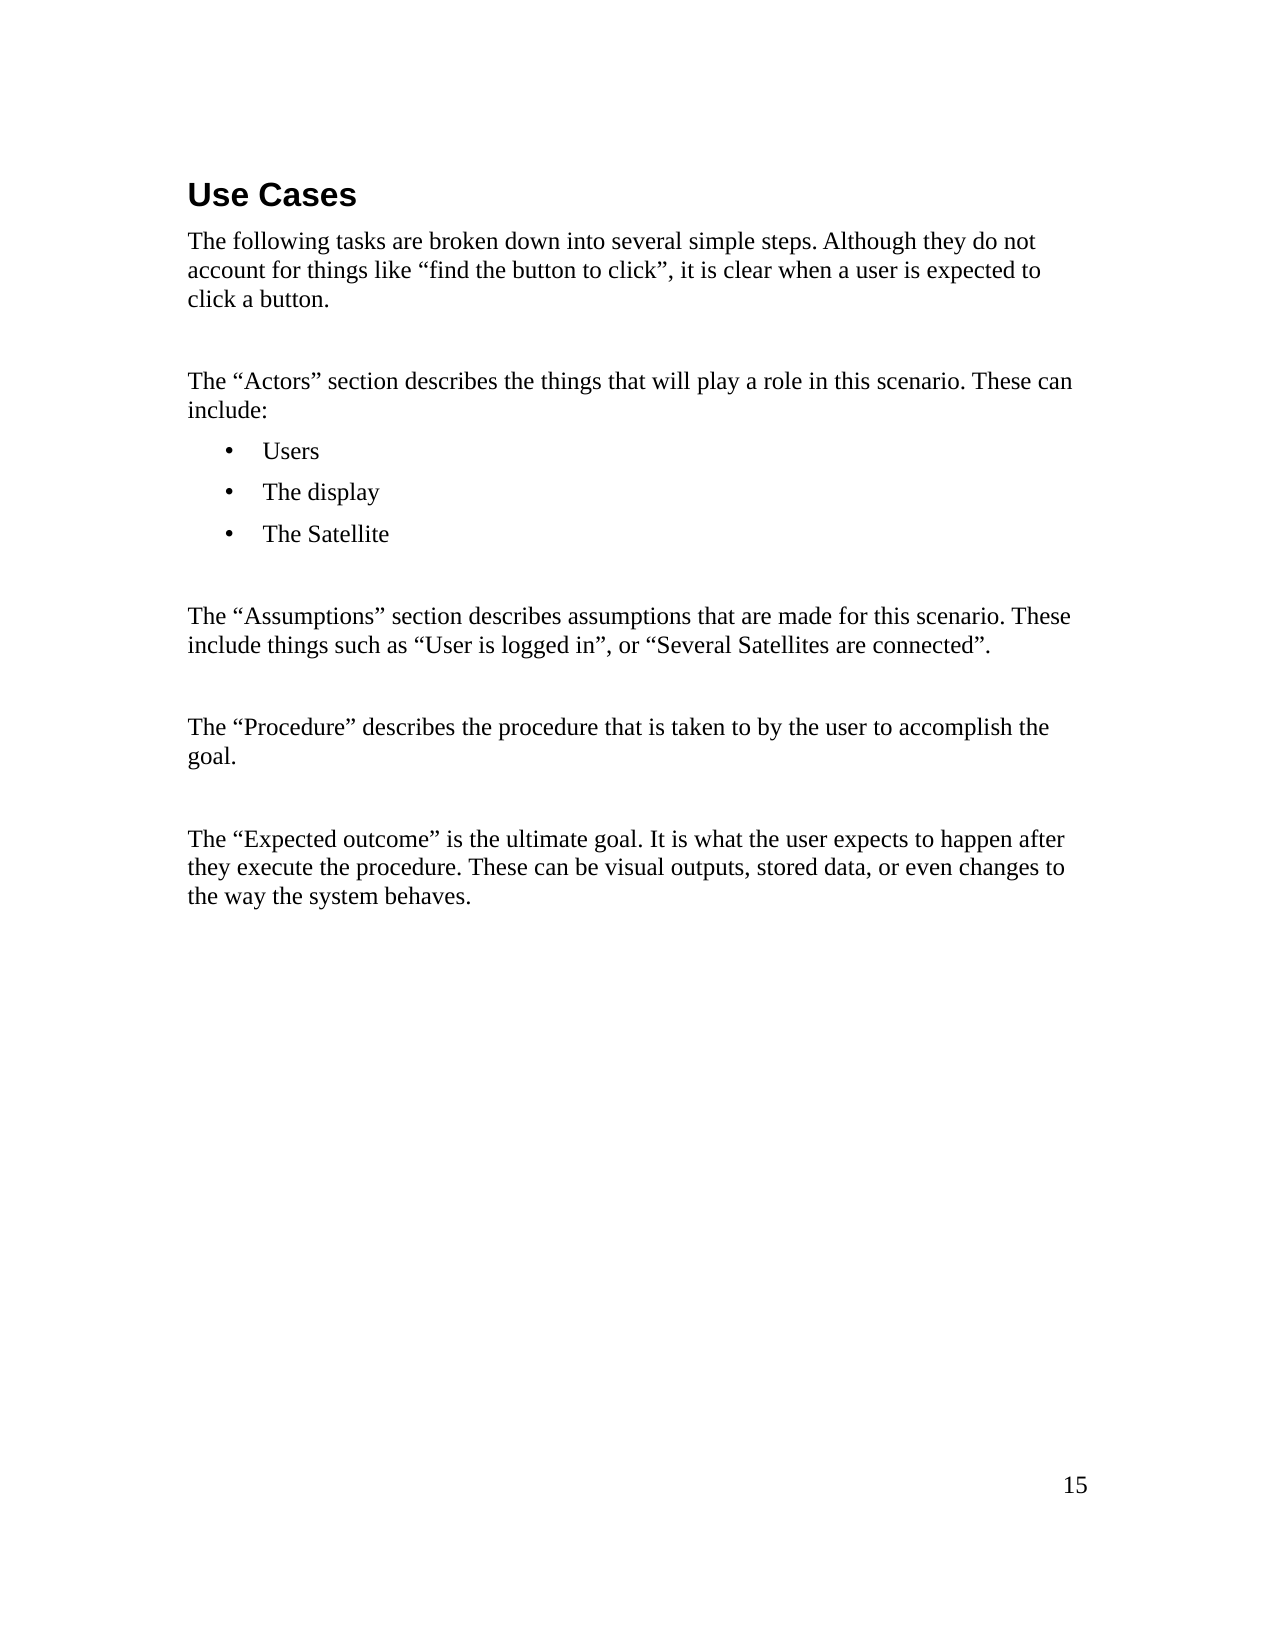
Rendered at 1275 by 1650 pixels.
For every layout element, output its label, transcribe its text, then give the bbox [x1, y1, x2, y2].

subtitle Use Cases [187, 175, 1087, 214]
list The display [225, 477, 1087, 506]
list Users [225, 436, 1087, 465]
text The following tasks are broken down into several simple steps. Although they do not account for things like “find the button to click”, it is clear when a user is expected to click a button. [187, 226, 1087, 312]
text The “Procedure” describes the procedure that is taken to by the user to accomplish the goal. [187, 712, 1087, 770]
text The “Assumptions” section describes assumptions that are made for this scenario. These include things such as “User is logged in”, or “Several Satellites are connected”. [187, 601, 1087, 659]
text The “Actors” section describes the things that will play a role in this scenario. These can include: [187, 366, 1087, 424]
list The Satellite [225, 519, 1087, 547]
text The “Expected outcome” is the ultimate goal. It is what the user expects to happen after they execute the procedure. These can be visual outputs, stored data, or even changes to the way the system behaves. [187, 824, 1087, 910]
